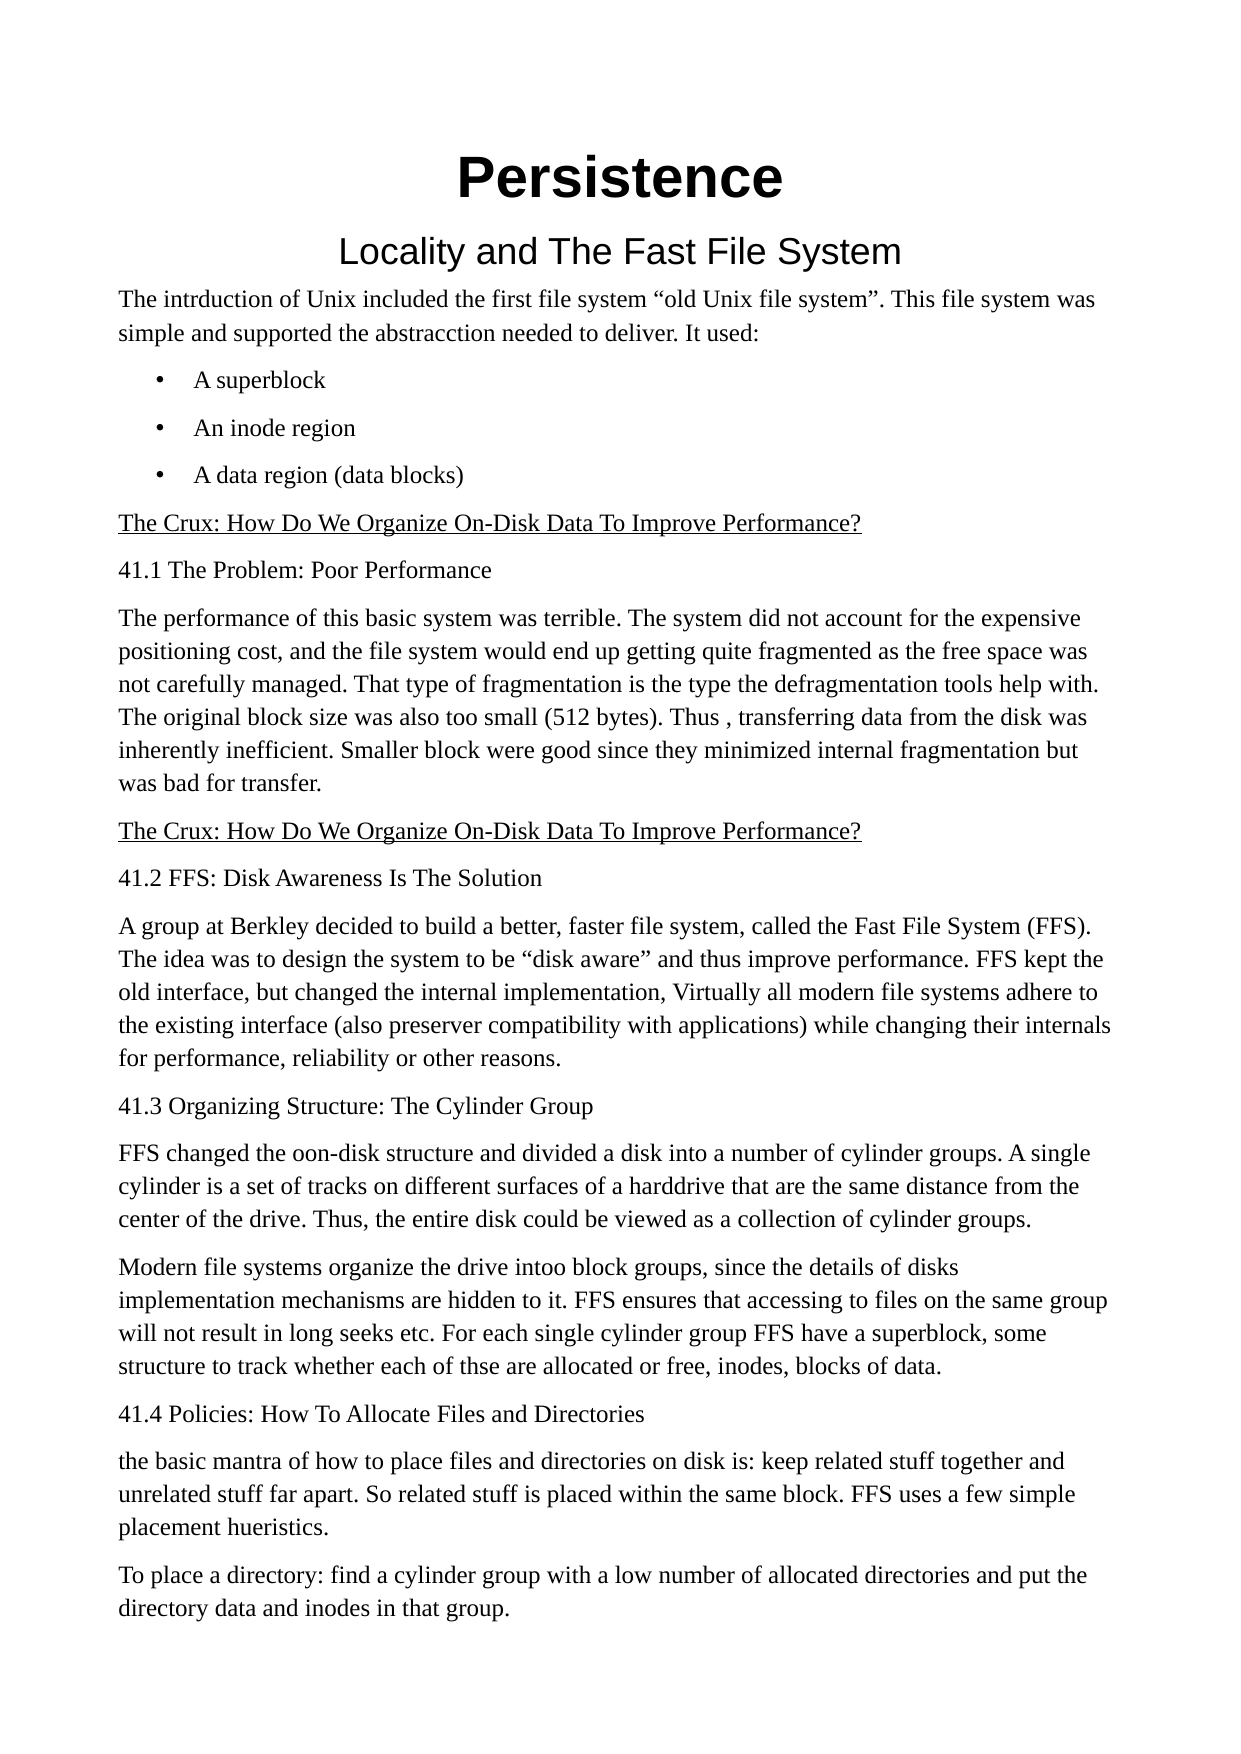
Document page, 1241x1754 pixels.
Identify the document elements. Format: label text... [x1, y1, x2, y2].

text The Crux: How Do We Organize On-Disk Data To Improve Performance? [118, 508, 1122, 537]
text To place a directory: find a cylinder group with a low number of allocated directories and put the directory data and inodes in that group. [118, 1560, 1122, 1622]
text The Crux: How Do We Organize On-Disk Data To Improve Performance? [118, 816, 1122, 845]
text FFS changed the oon-disk structure and divided a disk into a number of cylinder groups. A single cylinder is a set of tracks on different surfaces of a harddrive that are the same distance from the center of the drive. Thus, the entire disk could be viewed as a collection of cylinder groups. [118, 1138, 1122, 1233]
list A data region (data blocks) [156, 460, 1122, 489]
text 41.3 Organizing Structure: The Cylinder Group [118, 1091, 1122, 1119]
list A superblock [156, 365, 1122, 394]
text 41.1 The Problem: Poor Performance [118, 556, 1122, 584]
text The intrduction of Unix included the first file system “old Unix file system”. This file system was simple and supported the abstracction needed to deliver. It used: [118, 284, 1122, 346]
text A group at Berkley decided to build a better, faster file system, called the Fast File System (FFS). The idea was to design the system to be “disk aware” and thus improve performance. FFS kept the old interface, but changed the internal implementation, Virtually all modern file systems adhere to the existing interface (also preserver compatibility with applications) while changing their internals for performance, reliability or other reasons. [118, 911, 1122, 1072]
title Persistence [118, 143, 1122, 210]
list An inode region [156, 413, 1122, 442]
text 41.2 FFS: Disk Awareness Is The Solution [118, 863, 1122, 892]
text the basic mantra of how to place files and directories on disk is: keep related stuff together and unrelated stuff far apart. So related stuff is placed within the same block. FFS uses a few simple placement hueristics. [118, 1446, 1122, 1541]
subtitle Locality and The Fast File System [118, 229, 1122, 272]
text The performance of this basic system was terrible. The system did not account for the expensive positioning cost, and the file system would end up getting quite fragmented as the free space was not carefully managed. That type of fragmentation is the type the defragmentation tools help with. The original block size was also too small (512 bytes). Thus , transferring data from the disk was inherently inefficient. Smaller block were good since they minimized internal fragmentation but was bad for transfer. [118, 603, 1122, 797]
text 41.4 Policies: How To Allocate Files and Directories [118, 1399, 1122, 1427]
text Modern file systems organize the drive intoo block groups, since the details of disks implementation mechanisms are hidden to it. FFS ensures that accessing to files on the same group will not result in long seeks etc. For each single cylinder group FFS have a superblock, some structure to track whether each of thse are allocated or free, inodes, blocks of data. [118, 1252, 1122, 1380]
